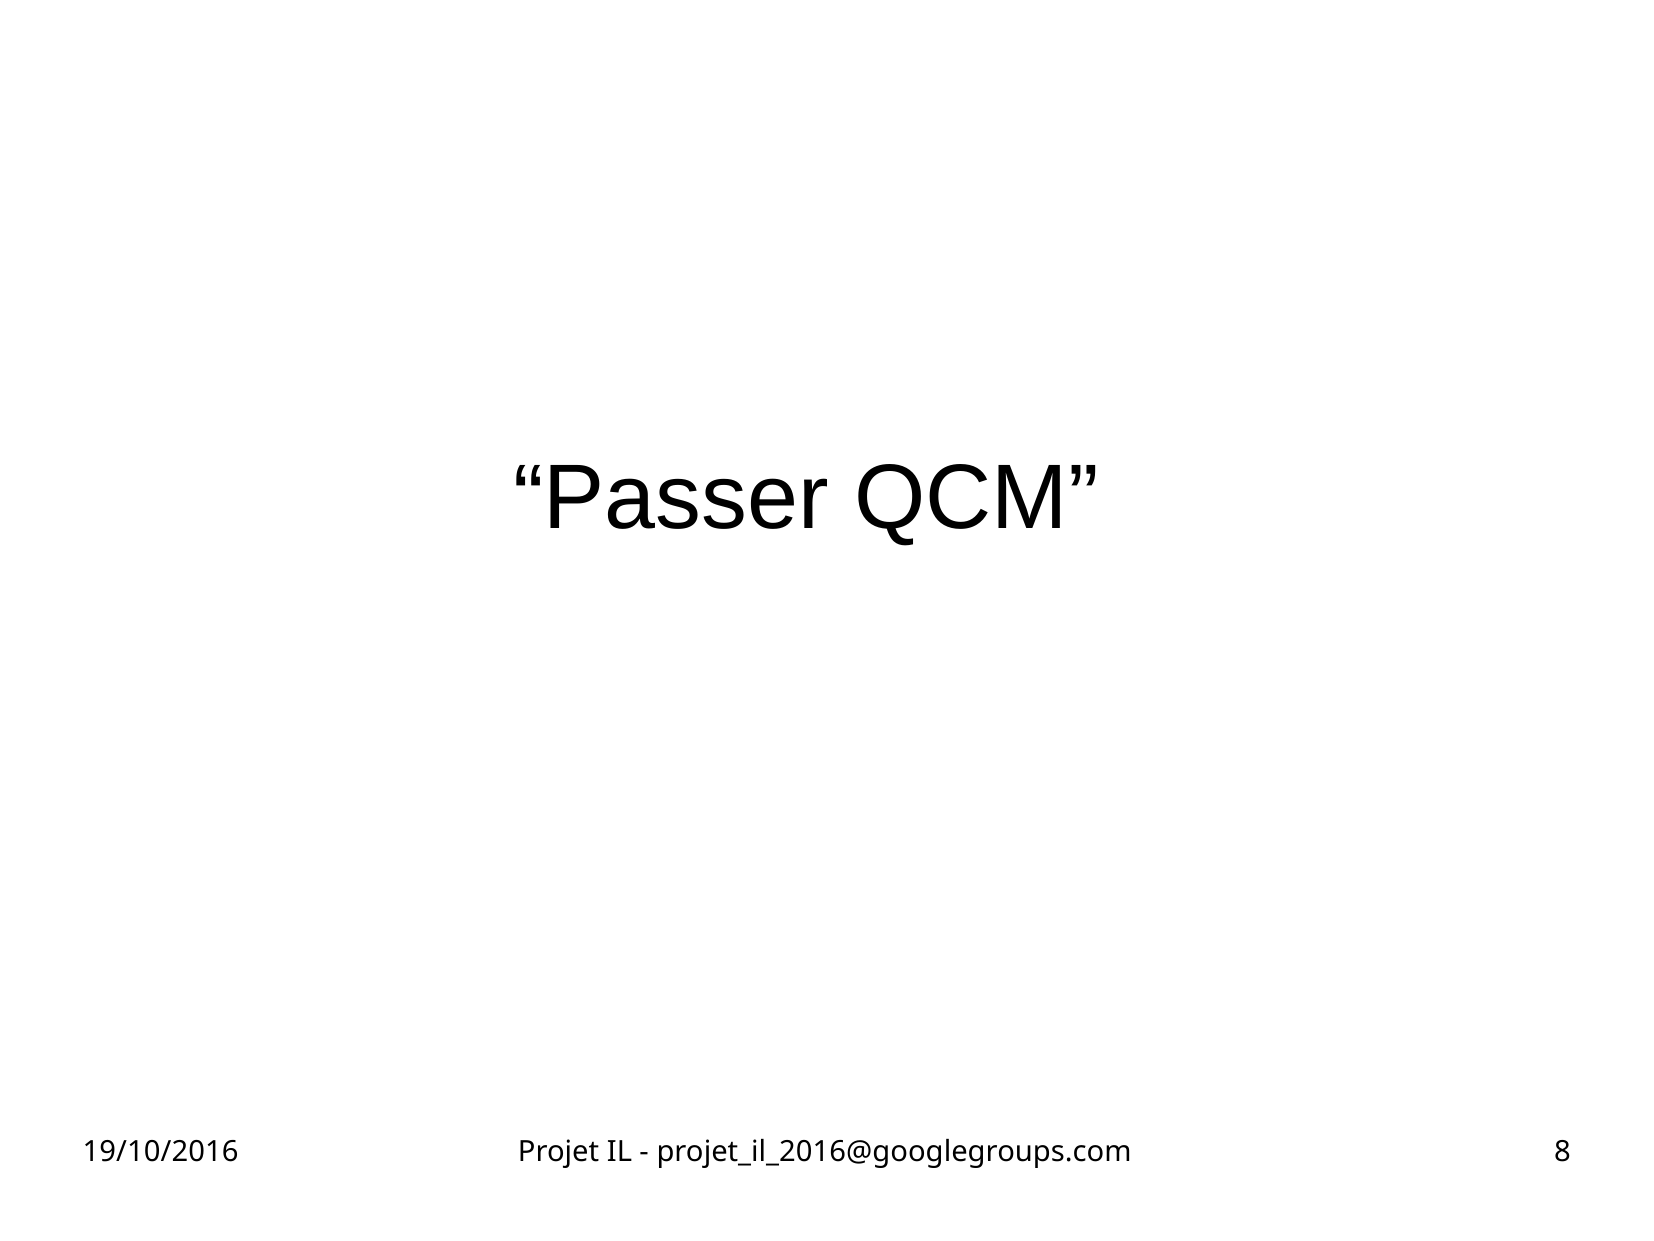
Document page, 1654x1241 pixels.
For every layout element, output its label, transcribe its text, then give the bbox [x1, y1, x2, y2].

title “Passer QCM” [75, 392, 1564, 601]
